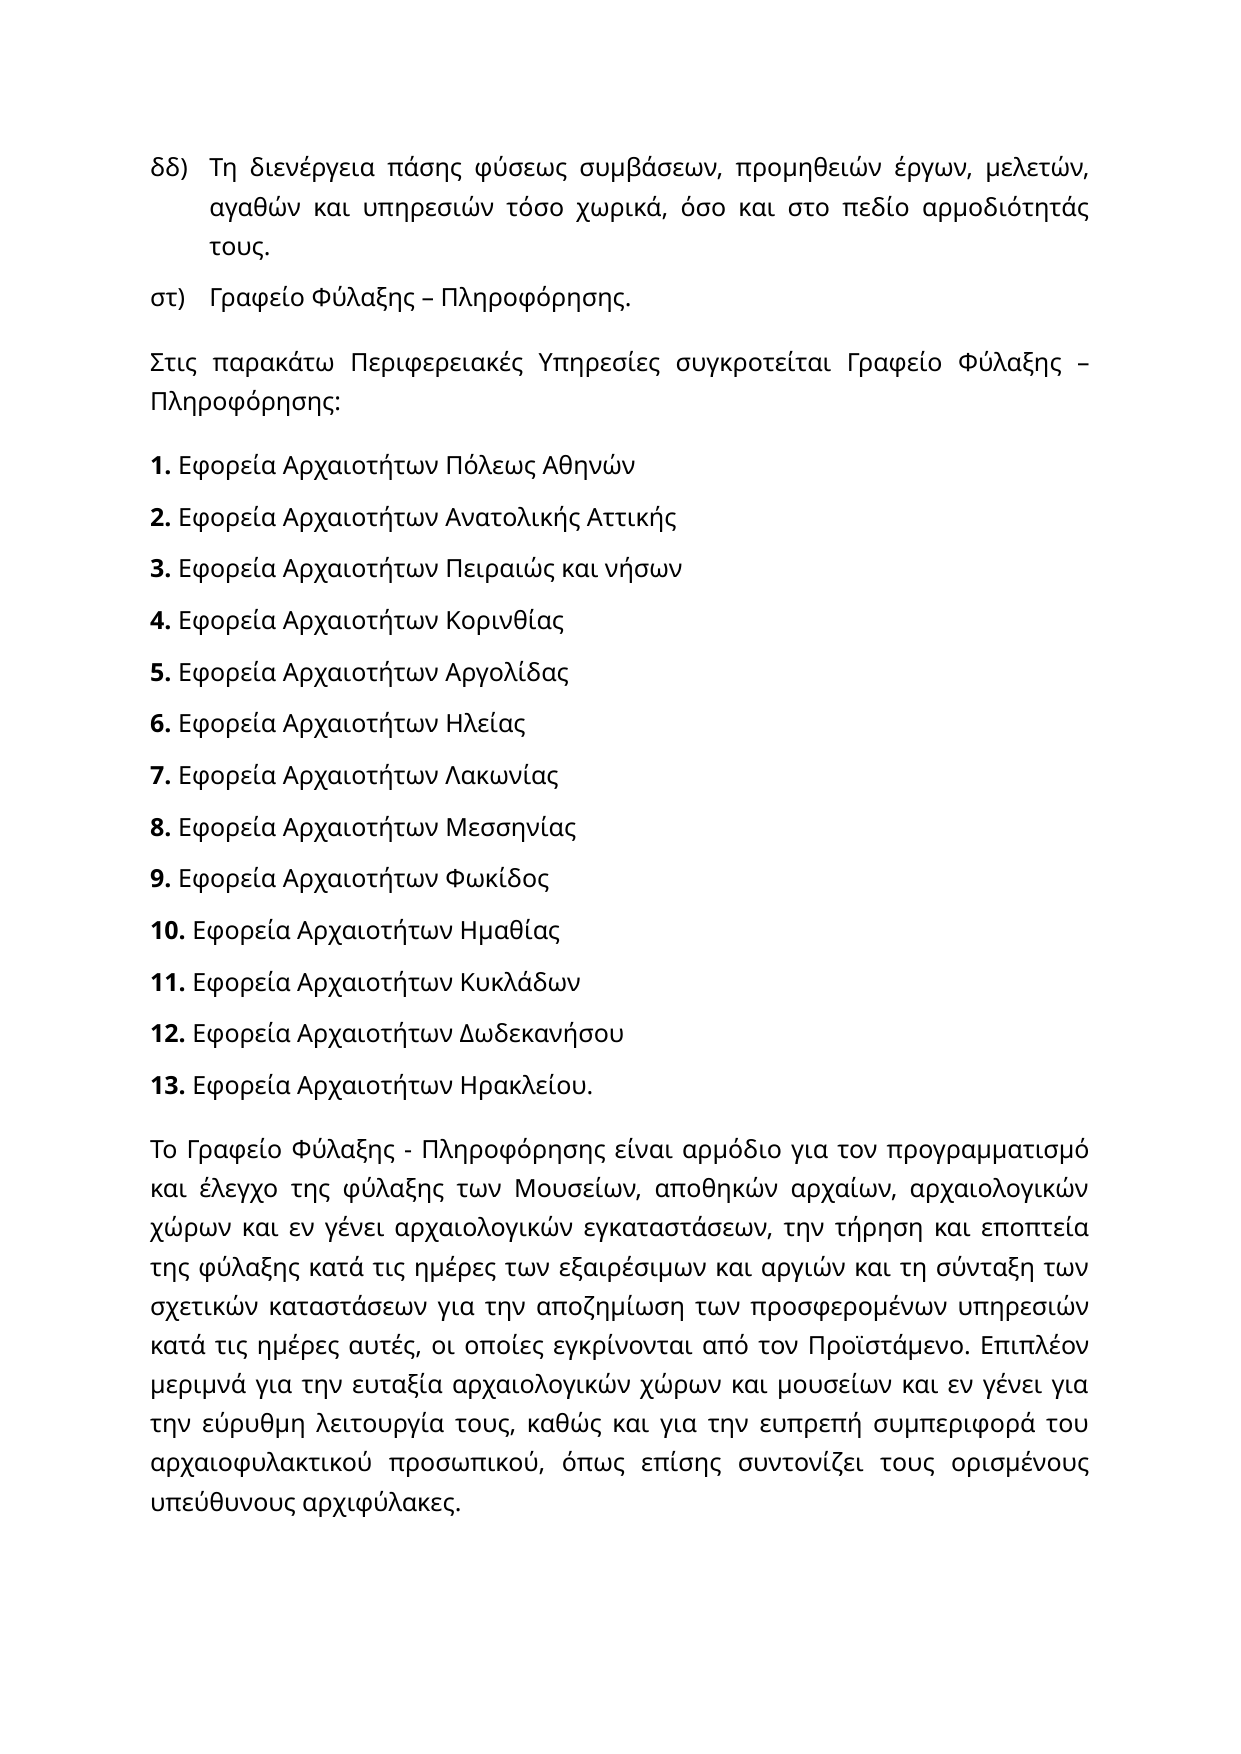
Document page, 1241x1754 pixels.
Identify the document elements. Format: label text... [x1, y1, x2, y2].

text 11. Εφορεία Αρχαιοτήτων Κυκλάδων [150, 964, 1090, 998]
text 3. Εφορεία Αρχαιοτήτων Πειραιώς και νήσων [150, 551, 1090, 585]
text 5. Εφορεία Αρχαιοτήτων Αργολίδας [150, 654, 1090, 688]
list δδ) Τη διενέργεια πάσης φύσεως συμβάσεων, προμηθειών έργων, μελετών, αγαθών και υπηρεσιών τόσο χωρικά, όσο και στο πεδίο αρμοδιότητάς τους. [150, 150, 1090, 262]
text Στις παρακάτω Περιφερειακές Υπηρεσίες συγκροτείται Γραφείο Φύλαξης – Πληροφόρησης: [150, 344, 1090, 417]
text 1. Εφορεία Αρχαιοτήτων Πόλεως Αθηνών [150, 447, 1090, 482]
text 10. Εφορεία Αρχαιοτήτων Ημαθίας [150, 912, 1090, 947]
text 9. Εφορεία Αρχαιοτήτων Φωκίδος [150, 861, 1090, 895]
text 6. Εφορεία Αρχαιοτήτων Ηλείας [150, 706, 1090, 740]
text 8. Εφορεία Αρχαιοτήτων Μεσσηνίας [150, 809, 1090, 843]
text Το Γραφείο Φύλαξης - Πληροφόρησης είναι αρμόδιο για τον προγραμματισμό και έλεγχο της φύλαξης των Μουσείων, αποθηκών αρχαίων, αρχαιολογικών χώρων και εν γένει αρχαιολογικών εγκαταστάσεων, την τήρηση και εποπτεία της φύλαξης κατά τις ημέρες των εξαιρέσιμων και αργιών και τη σύνταξη των σχετικών καταστάσεων για την αποζημίωση των προσφερομένων υπηρεσιών κατά τις ημέρες αυτές, οι οποίες εγκρίνονται από τον Προϊστάμενο. Επιπλέον μεριμνά για την ευταξία αρχαιολογικών χώρων και μουσείων και εν γένει για την εύρυθμη λειτουργία τους, καθώς και για την ευπρεπή συμπεριφορά του αρχαιοφυλακτικού προσωπικού, όπως επίσης συντονίζει τους ορισμένους υπεύθυνους αρχιφύλακες. [150, 1132, 1090, 1518]
text 13. Εφορεία Αρχαιοτήτων Ηρακλείου. [150, 1067, 1090, 1102]
text 7. Εφορεία Αρχαιοτήτων Λακωνίας [150, 757, 1090, 792]
text 4. Εφορεία Αρχαιοτήτων Κορινθίας [150, 602, 1090, 637]
text 12. Εφορεία Αρχαιοτήτων Δωδεκανήσου [150, 1016, 1090, 1050]
text 2. Εφορεία Αρχαιοτήτων Ανατολικής Αττικής [150, 499, 1090, 533]
list στ) Γραφείο Φύλαξης – Πληροφόρησης. [150, 280, 1090, 314]
